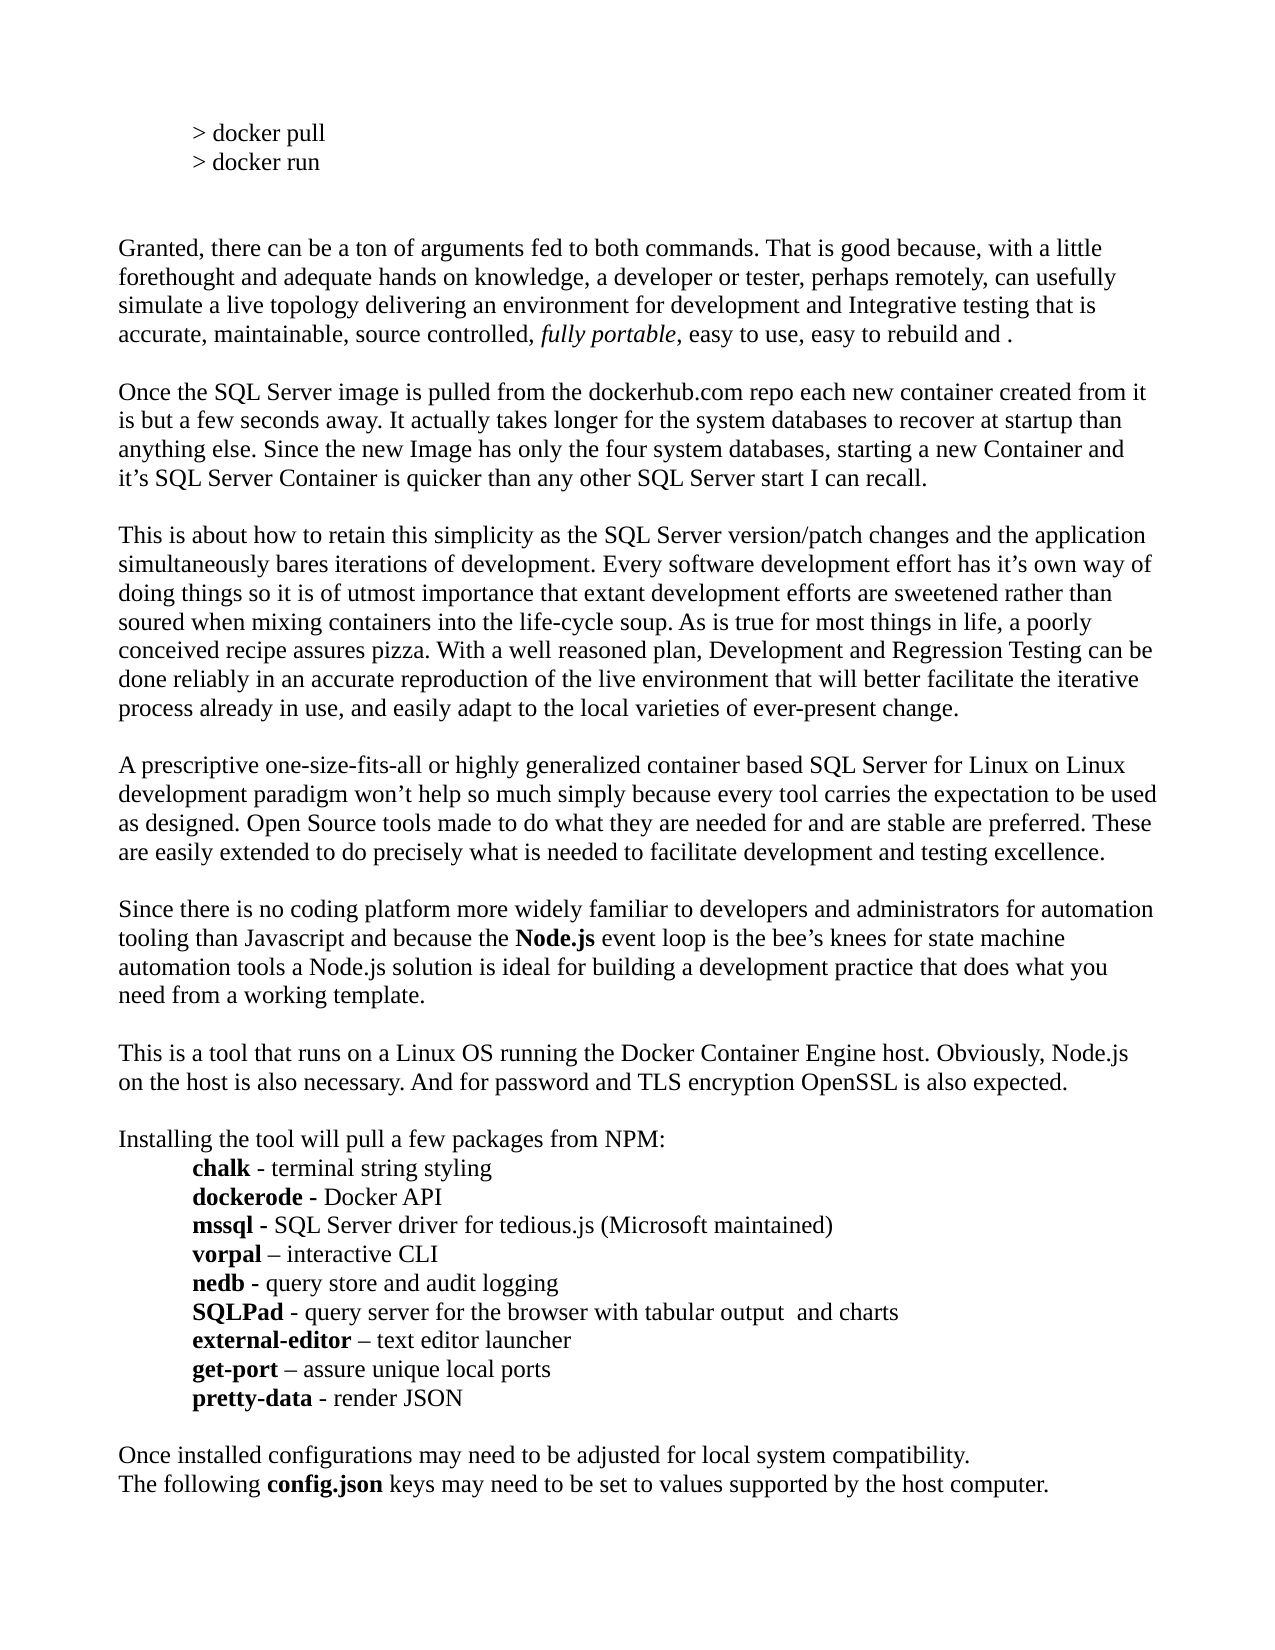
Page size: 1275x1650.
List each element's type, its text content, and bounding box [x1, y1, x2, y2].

text A prescriptive one-size-fits-all or highly generalized container based SQL Server for Linux on Linux development paradigm won’t help so much simply because every tool carries the expectation to be used as designed. Open Source tools made to do what they are needed for and are stable are preferred. These are easily extended to do precisely what is needed to facilitate development and testing excellence. [118, 751, 1157, 866]
text > docker pull [118, 118, 1157, 147]
text mssql - SQL Server driver for tedious.js (Microsoft maintained) [118, 1211, 1157, 1239]
text vorpal – interactive CLI [118, 1239, 1157, 1268]
text SQLPad - query server for the browser with tabular output and charts [118, 1297, 1157, 1326]
text nedb - query store and audit logging [118, 1268, 1157, 1297]
text Since there is no coding platform more widely familiar to developers and administrators for automation tooling than Javascript and because the Node.js event loop is the bee’s knees for state machine automation tools a Node.js solution is ideal for building a development practice that does what you need from a working template. [118, 894, 1157, 1009]
text get-port – assure unique local ports [118, 1354, 1157, 1383]
text > docker run [118, 147, 1157, 176]
text external-editor – text editor launcher [118, 1326, 1157, 1354]
text The following config.json keys may need to be set to values supported by the host computer. [118, 1469, 1157, 1498]
text chalk - terminal string styling [118, 1153, 1157, 1182]
text This is about how to retain this simplicity as the SQL Server version/patch changes and the application simultaneously bares iterations of development. Every software development effort has it’s own way of doing things so it is of utmost importance that extant development efforts are sweetened rather than soured when mixing containers into the life-cycle soup. As is true for most things in life, a poorly conceived recipe assures pizza. With a well reasoned plan, Development and Regression Testing can be done reliably in an accurate reproduction of the live environment that will better facilitate the iterative process already in use, and easily adapt to the local varieties of ever-present change. [118, 521, 1157, 722]
text Once installed configurations may need to be adjusted for local system compatibility. [118, 1441, 1157, 1469]
text Once the SQL Server image is pulled from the dockerhub.com repo each new container created from it is but a few seconds away. It actually takes longer for the system databases to recover at startup than anything else. Since the new Image has only the four system databases, starting a new Container and it’s SQL Server Container is quicker than any other SQL Server start I can recall. [118, 377, 1157, 492]
text Installing the tool will pull a few packages from NPM: [118, 1124, 1157, 1153]
text Granted, there can be a ton of arguments fed to both commands. That is good because, with a little forethought and adequate hands on knowledge, a developer or tester, perhaps remotely, can usefully simulate a live topology delivering an environment for development and Integrative testing that is accurate, maintainable, source controlled, fully portable, easy to use, easy to rebuild and . [118, 233, 1157, 348]
text This is a tool that runs on a Linux OS running the Docker Container Engine host. Obviously, Node.js on the host is also necessary. And for password and TLS encryption OpenSSL is also expected. [118, 1038, 1157, 1096]
text dockerode - Docker API [118, 1182, 1157, 1211]
text pretty-data - render JSON [118, 1383, 1157, 1412]
